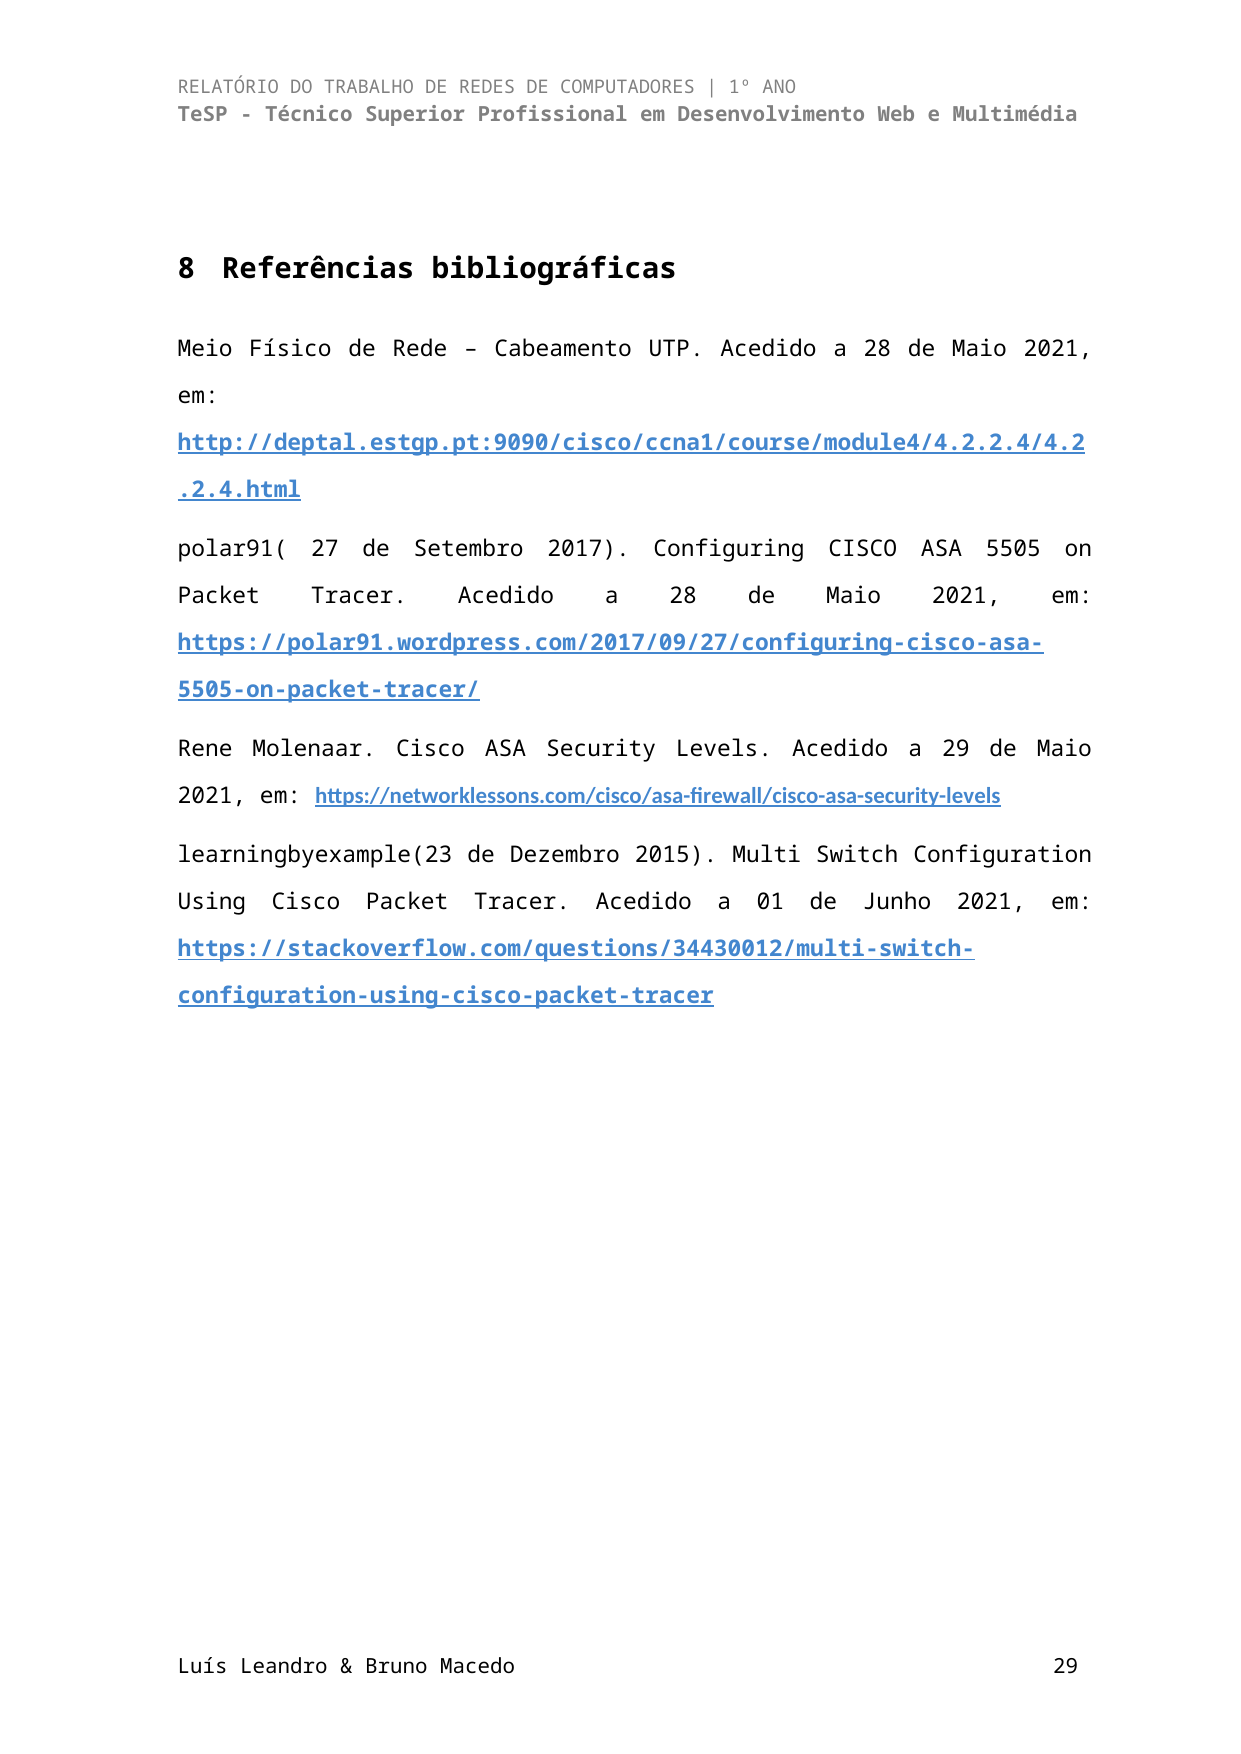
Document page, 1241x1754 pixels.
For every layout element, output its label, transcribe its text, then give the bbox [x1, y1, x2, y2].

text learningbyexample(23 de Dezembro 2015). Multi Switch Configuration Using Cisco Packet Tracer. Acedido a 01 de Junho 2021, em: https://stackoverflow.com/questions/34430012/multi-switch-configuration-using-cisco-packet-tracer [177, 838, 1092, 1010]
subtitle Referências bibliográficas [177, 248, 1092, 287]
text polar91( 27 de Setembro 2017). Configuring CISCO ASA 5505 on Packet Tracer. Acedido a 28 de Maio 2021, em: https://polar91.wordpress.com/2017/09/27/configuring-cisco-asa-5505-on-packet-tracer/ [177, 532, 1092, 704]
text Rene Molenaar. Cisco ASA Security Levels. Acedido a 29 de Maio 2021, em: https://networklessons.com/cisco/asa-firewall/cisco-asa-security-levels [177, 732, 1092, 810]
text Meio Físico de Rede – Cabeamento UTP. Acedido a 28 de Maio 2021, em: http://deptal.estgp.pt:9090/cisco/ccna1/course/module4/4.2.2.4/4.2.2.4.html [177, 332, 1092, 504]
